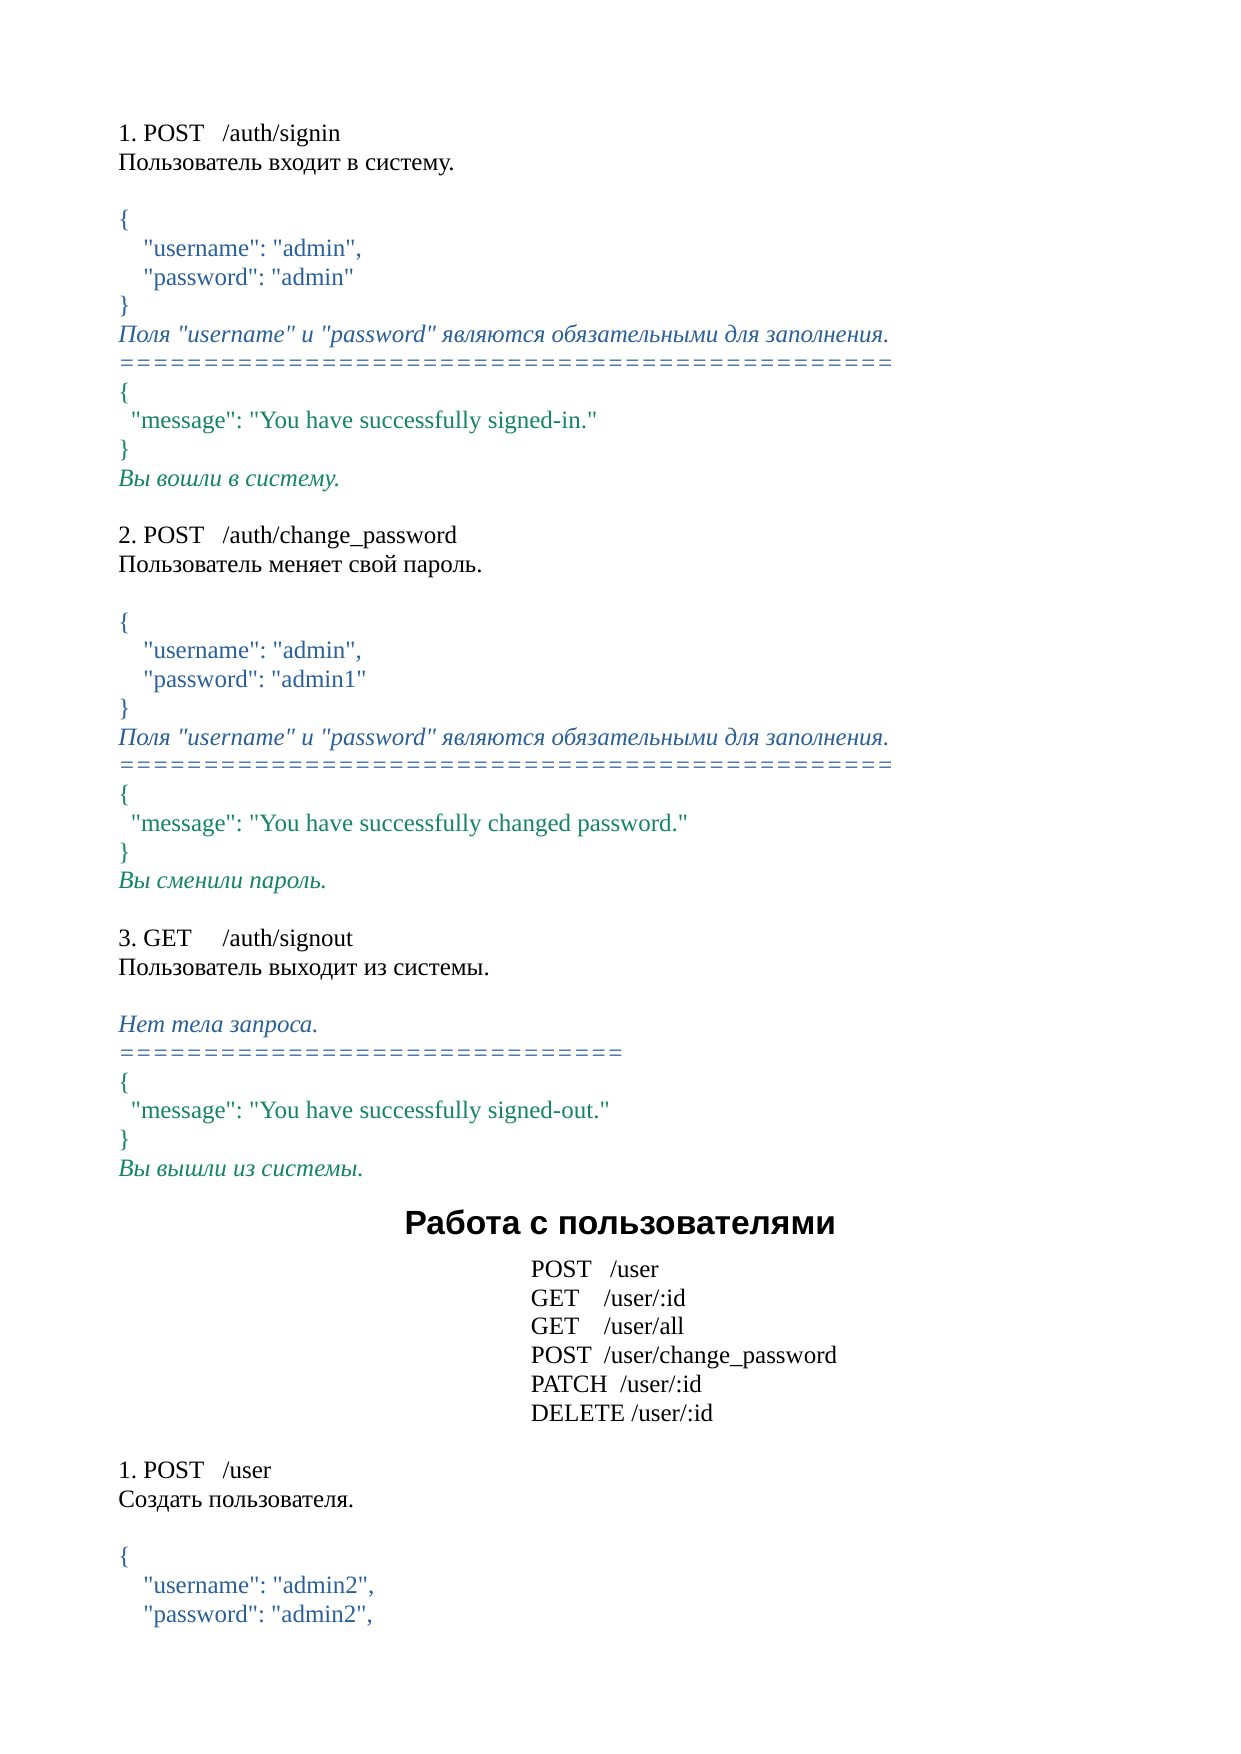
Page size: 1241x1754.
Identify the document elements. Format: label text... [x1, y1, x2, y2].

text } [118, 837, 1122, 866]
text { [118, 204, 1122, 233]
text "message": "You have successfully signed-out." [118, 1096, 1122, 1124]
text { [118, 1067, 1122, 1096]
text Нет тела запроса. [118, 1009, 1122, 1038]
subtitle Работа с пользователями [118, 1203, 1122, 1241]
text Пользователь меняет свой пароль. [118, 549, 1122, 578]
text "password": "admin2", [118, 1599, 1122, 1628]
text "message": "You have successfully signed-in." [118, 406, 1122, 434]
text PATCH /user/:id [118, 1369, 1122, 1398]
text } [118, 291, 1122, 319]
text { [118, 607, 1122, 636]
text Создать пользователя. [118, 1484, 1122, 1513]
text "username": "admin2", [118, 1570, 1122, 1599]
text GET /user/:id [118, 1283, 1122, 1311]
text 1. POST /auth/signin [118, 118, 1122, 147]
text "username": "admin", [118, 636, 1122, 664]
text POST /user/change_password [118, 1340, 1122, 1369]
text "username": "admin", [118, 233, 1122, 262]
text } [118, 693, 1122, 722]
text Пользователь выходит из системы. [118, 952, 1122, 981]
text } [118, 1124, 1122, 1153]
text Вы сменили пароль. [118, 866, 1122, 894]
text { [118, 1541, 1122, 1570]
text "message": "You have successfully changed password." [118, 808, 1122, 837]
text "password": "admin" [118, 262, 1122, 291]
text ============================== [118, 1038, 1122, 1067]
text { [118, 779, 1122, 808]
text Вы вошли в систему. [118, 463, 1122, 492]
text ============================================== [118, 348, 1122, 377]
text Вы вышли из системы. [118, 1153, 1122, 1182]
text 2. POST /auth/change_password [118, 521, 1122, 549]
text 3. GET /auth/signout [118, 923, 1122, 952]
text Поля "username" и "password" являются обязательными для заполнения. [118, 722, 1122, 751]
text { [118, 377, 1122, 406]
text POST /user [118, 1254, 1122, 1283]
text 1. POST /user [118, 1455, 1122, 1484]
text DELETE /user/:id [118, 1398, 1122, 1426]
text } [118, 434, 1122, 463]
text ============================================== [118, 751, 1122, 779]
text GET /user/all [118, 1311, 1122, 1340]
text Пользователь входит в систему. [118, 147, 1122, 176]
text Поля "username" и "password" являются обязательными для заполнения. [118, 319, 1122, 348]
text "password": "admin1" [118, 664, 1122, 693]
